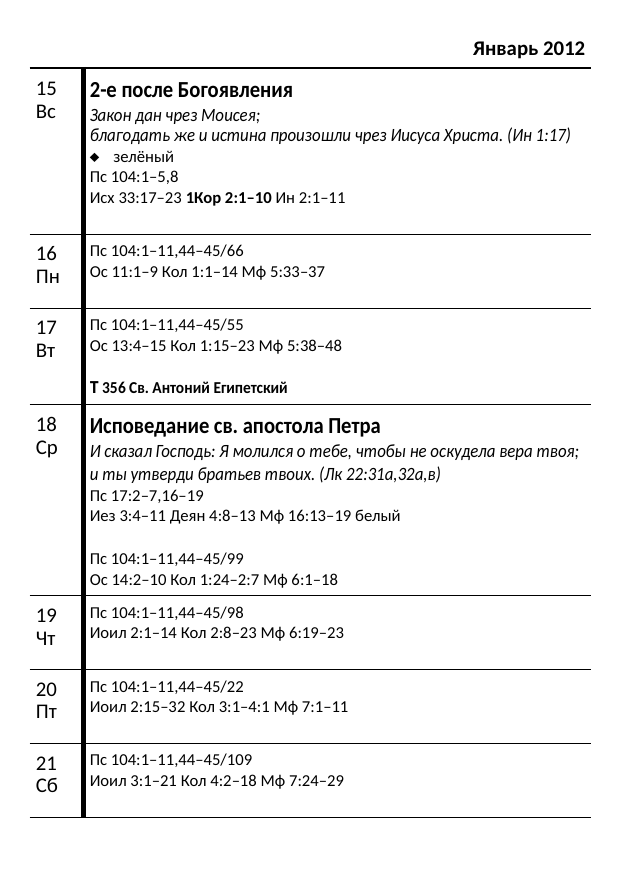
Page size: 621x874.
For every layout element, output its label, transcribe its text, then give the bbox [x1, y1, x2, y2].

table_cell Пс 104:1–11,44–45/55 Ос 13:4–15 Кол 1:15–23 Мф 5:38–48 T 356 Св. Антоний Египетский [86, 309, 591, 404]
table_cell Пс 104:1–11,44–45/66 Ос 11:1–9 Кол 1:1–14 Мф 5:33–37 [86, 235, 591, 307]
table_cell 15 Вс [30, 69, 81, 234]
table_cell Пс 104:1–11,44–45/109 Иоил 3:1–21 Кол 4:2–18 Мф 7:24–29 [86, 744, 591, 817]
table_cell 17 Вт [30, 309, 81, 404]
table_cell 21 Сб [30, 744, 81, 817]
table_cell 18 Ср [30, 405, 81, 595]
table_cell 16 Пн [30, 235, 81, 307]
table_cell Исповедание св. апостола Петра И сказал Господь: Я молился о тебе, чтобы не оскудела вера твоя; и ты утверди братьев твоих. (Лк 22:31а,32а,в) Пс 17:2–7,16–19 Иез 3:4–11 Деян 4:8–13 Мф 16:13–19 белый Пс 104:1–11,44–45/99 Ос 14:2–10 Кол 1:24–2:7 Мф 6:1–18 [86, 405, 591, 595]
table_cell Пс 104:1–11,44–45/98 Иоил 2:1–14 Кол 2:8–23 Мф 6:19–23 [86, 596, 591, 669]
table_cell 20 Пт [30, 670, 81, 743]
table_cell 19 Чт [30, 596, 81, 669]
table_header Январь 2012 [30, 30, 591, 67]
table_cell 2-е после Богоявления Закон дан чрез Моисея; благодать же и истина произошли чрез Иисуса Христа. (Ин 1:17) зелёный Пс 104:1–5,8 Исх 33:17–23 1Кор 2:1–10 Ин 2:1–11 [86, 69, 591, 234]
table_cell Пс 104:1–11,44–45/22 Иоил 2:15–32 Кол 3:1–4:1 Мф 7:1–11 [86, 670, 591, 743]
